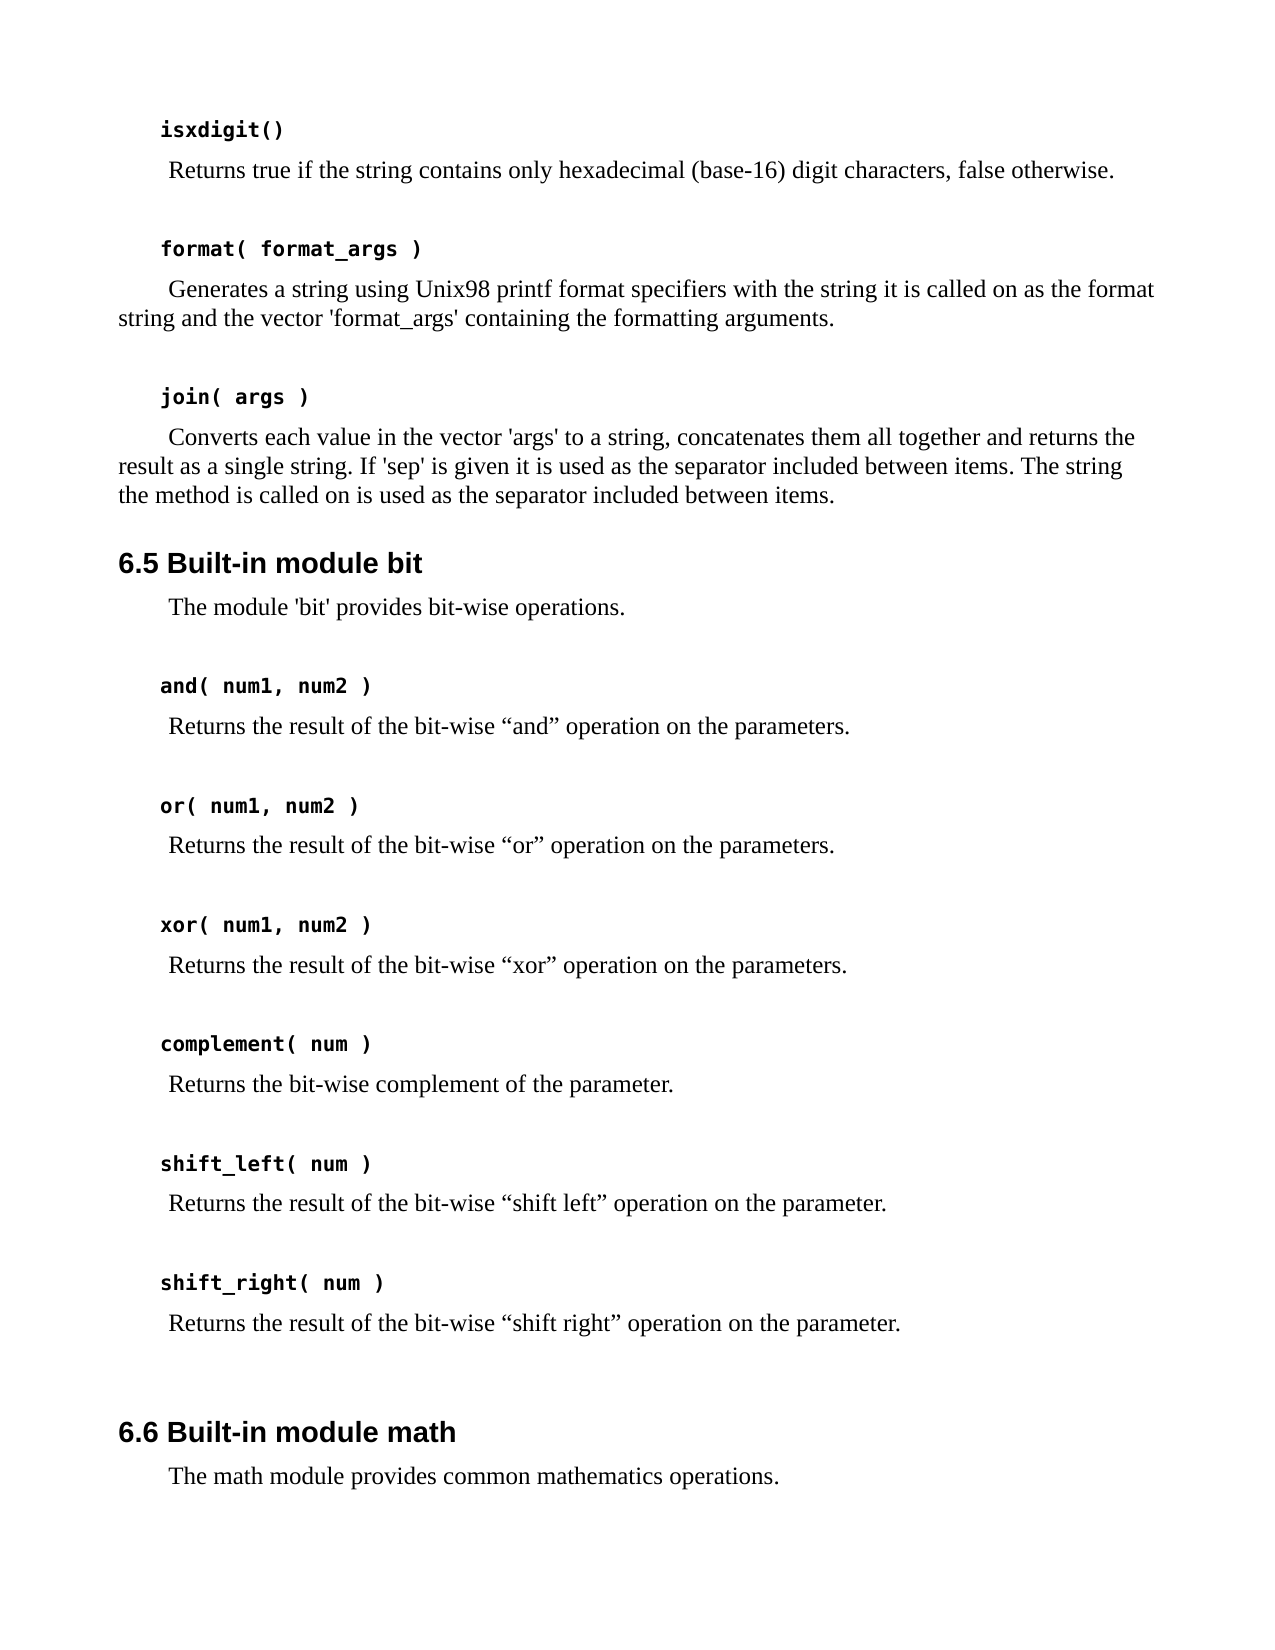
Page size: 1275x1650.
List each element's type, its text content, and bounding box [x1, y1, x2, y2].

text join( args ) [118, 385, 1157, 410]
text isxdigit() [118, 118, 1157, 142]
subtitle 6.6 Built-in module math [118, 1415, 1157, 1449]
text Converts each value in the vector 'args' to a string, concatenates them all together and returns the result as a single string. If 'sep' is given it is used as the separator included between items. The string the method is called on is used as the separator included between items. [118, 422, 1157, 508]
text Returns the result of the bit-wise “xor” operation on the parameters. [118, 950, 1157, 978]
text shift_right( num ) [118, 1271, 1157, 1295]
text Returns the result of the bit-wise “shift left” operation on the parameter. [118, 1188, 1157, 1217]
text or( num1, num2 ) [118, 794, 1157, 818]
text Returns true if the string contains only hexadecimal (base-16) digit characters, false otherwise. [118, 155, 1157, 184]
text Returns the result of the bit-wise “and” operation on the parameters. [118, 711, 1157, 740]
text and( num1, num2 ) [118, 674, 1157, 699]
text The module 'bit' provides bit-wise operations. [118, 592, 1157, 621]
text xor( num1, num2 ) [118, 913, 1157, 937]
text Returns the result of the bit-wise “or” operation on the parameters. [118, 831, 1157, 859]
subtitle 6.5 Built-in module bit [118, 546, 1157, 579]
text Returns the bit-wise complement of the parameter. [118, 1069, 1157, 1098]
text Returns the result of the bit-wise “shift right” operation on the parameter. [118, 1308, 1157, 1336]
text The math module provides common mathematics operations. [118, 1461, 1157, 1490]
text format( format_args ) [118, 237, 1157, 262]
text shift_left( num ) [118, 1152, 1157, 1176]
text complement( num ) [118, 1032, 1157, 1057]
text Generates a string using Unix98 printf format specifiers with the string it is called on as the format string and the vector 'format_args' containing the formatting arguments. [118, 274, 1157, 332]
